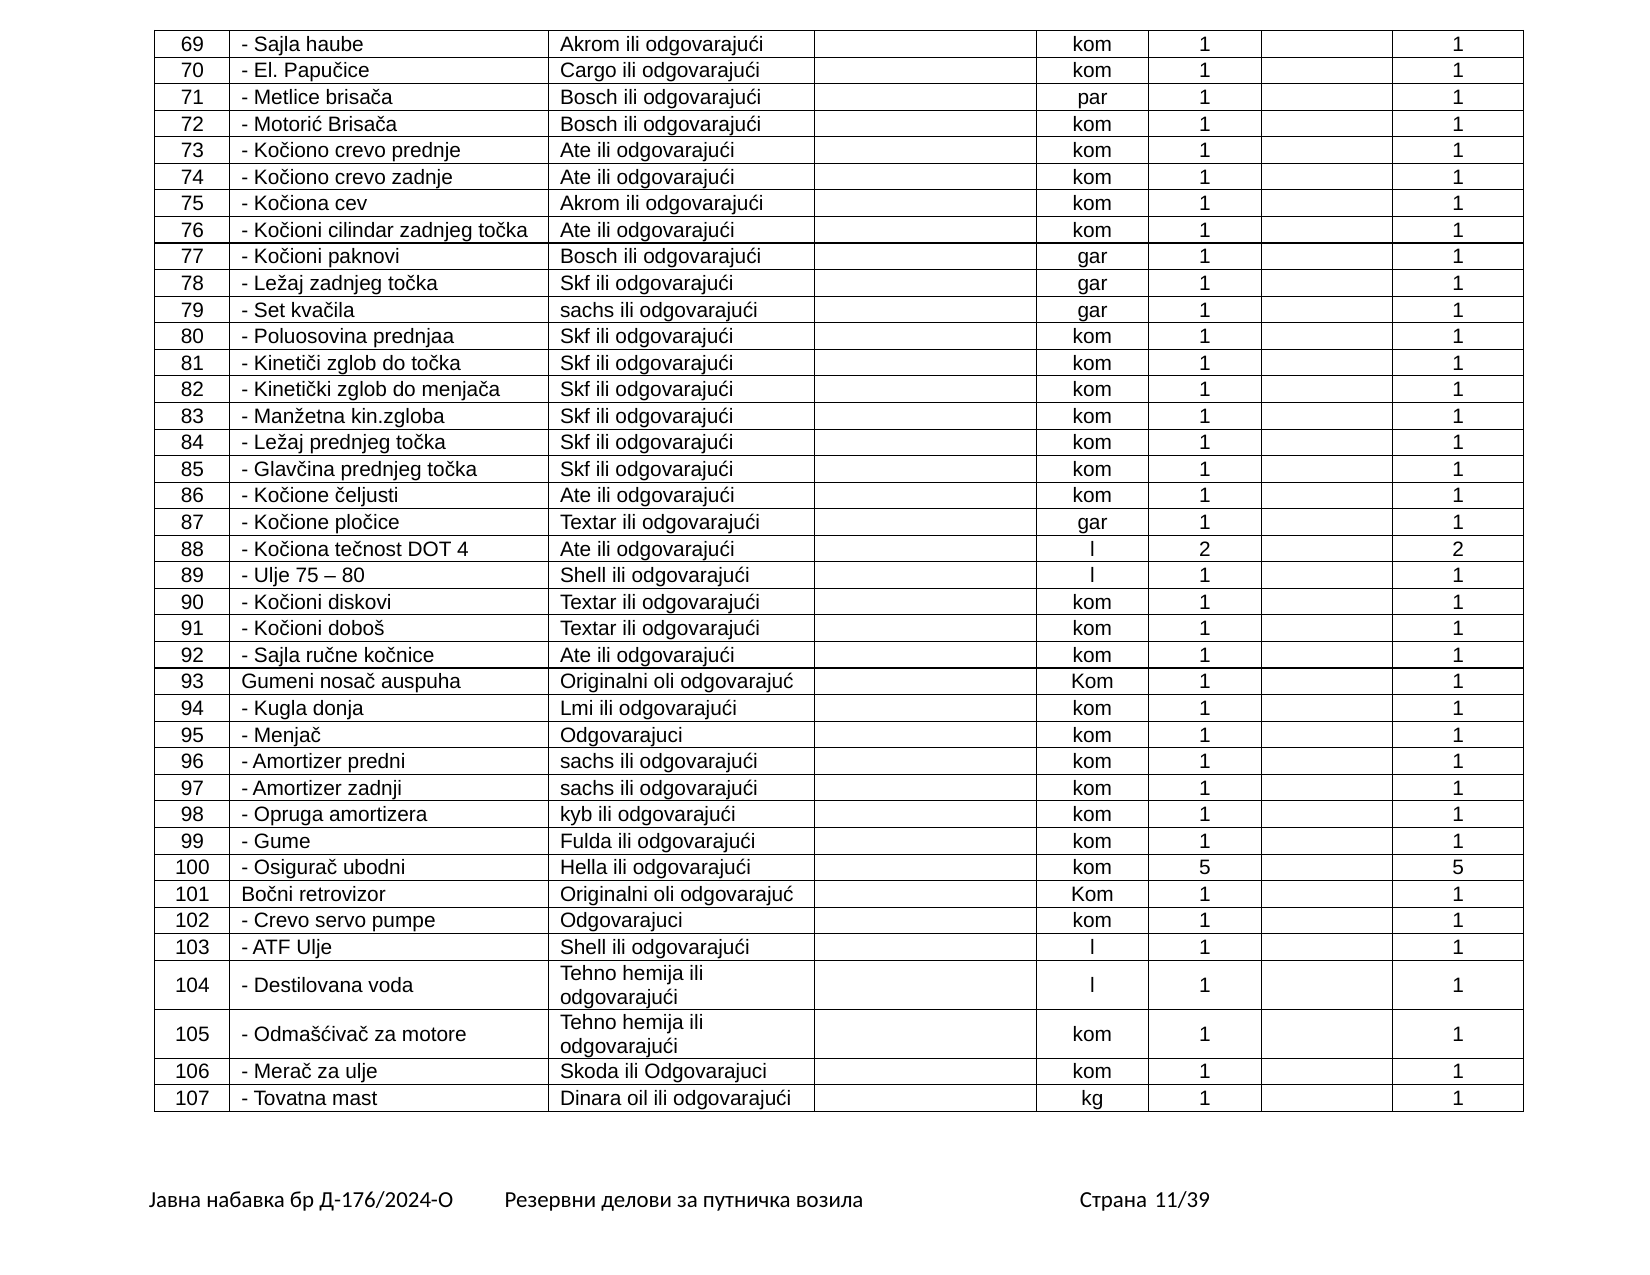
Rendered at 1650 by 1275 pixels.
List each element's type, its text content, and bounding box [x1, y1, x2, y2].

table_cell [815, 31, 1036, 57]
table_cell [815, 801, 1036, 827]
table_cell 1 [1393, 164, 1523, 189]
table_cell 71 [155, 84, 229, 110]
table_cell 1 [1149, 1059, 1261, 1084]
table_cell 69 [155, 31, 229, 57]
table_cell [815, 748, 1036, 774]
table_cell [1262, 217, 1392, 242]
table_cell [815, 615, 1036, 641]
table_cell 1 [1149, 323, 1261, 349]
table_cell 1 [1149, 881, 1261, 907]
table_cell - Kinetiči zglob do točka [230, 350, 548, 375]
table_cell sachs ili odgovarajući [549, 775, 814, 800]
table_cell [1262, 722, 1392, 747]
table_cell - Sajla haube [230, 31, 548, 57]
table_cell 78 [155, 270, 229, 296]
table_cell [1262, 297, 1392, 322]
table_cell 1 [1393, 722, 1523, 747]
table_cell 1 [1149, 111, 1261, 136]
table_cell - Kočioni paknovi [230, 244, 548, 269]
table_cell 1 [1393, 1059, 1523, 1084]
table_cell - Menjač [230, 722, 548, 747]
table_cell [815, 270, 1036, 296]
table_cell 1 [1393, 748, 1523, 774]
table_cell [1262, 775, 1392, 800]
table_cell 1 [1149, 562, 1261, 588]
table_cell [815, 190, 1036, 216]
table_cell Skf ili odgovarajući [549, 456, 814, 482]
table_cell Skf ili odgovarajući [549, 376, 814, 402]
table_cell 77 [155, 244, 229, 269]
table_cell [815, 828, 1036, 853]
table_cell 1 [1149, 270, 1261, 296]
table_cell kom [1037, 403, 1148, 428]
table_cell [1262, 881, 1392, 907]
table_cell Odgovarajuci [549, 722, 814, 747]
table_cell [1262, 642, 1392, 667]
table_cell [815, 403, 1036, 428]
table_cell kom [1037, 748, 1148, 774]
table_cell l [1037, 934, 1148, 960]
table_cell Bočni retrovizor [230, 881, 548, 907]
table_cell - Kočiona tečnost DOT 4 [230, 536, 548, 561]
table_cell l [1037, 961, 1148, 1009]
table_cell kom [1037, 775, 1148, 800]
table_cell Ate ili odgovarajući [549, 483, 814, 508]
table_cell 1 [1149, 1085, 1261, 1111]
table_cell 1 [1393, 881, 1523, 907]
table_cell 83 [155, 403, 229, 428]
table_cell 90 [155, 589, 229, 614]
table_cell - Kinetički zglob do menjača [230, 376, 548, 402]
table_cell 1 [1393, 137, 1523, 163]
table_cell 1 [1393, 376, 1523, 402]
table_cell gar [1037, 244, 1148, 269]
table_cell 105 [155, 1010, 229, 1058]
table_cell [1262, 748, 1392, 774]
table_cell 75 [155, 190, 229, 216]
table_cell 81 [155, 350, 229, 375]
table_cell kg [1037, 1085, 1148, 1111]
table_cell 104 [155, 961, 229, 1009]
table_cell [1262, 137, 1392, 163]
table_cell - Amortizer zadnji [230, 775, 548, 800]
table_cell kom [1037, 908, 1148, 933]
table_cell 86 [155, 483, 229, 508]
table_cell Ate ili odgovarajući [549, 137, 814, 163]
table_cell kom [1037, 1010, 1148, 1058]
table_cell [815, 111, 1036, 136]
table_cell 1 [1149, 695, 1261, 721]
table_cell 1 [1393, 589, 1523, 614]
table_cell sachs ili odgovarajući [549, 297, 814, 322]
table_cell 1 [1393, 509, 1523, 535]
table_cell [815, 695, 1036, 721]
table_cell 79 [155, 297, 229, 322]
table_cell [1262, 190, 1392, 216]
table_cell [1262, 1085, 1392, 1111]
table_cell Originalni oli odgovarajuć [549, 669, 814, 694]
table_cell Bosch ili odgovarajući [549, 244, 814, 269]
table_cell Tehno hemija ili odgovarajući [549, 1010, 814, 1058]
table_cell - Kočioni diskovi [230, 589, 548, 614]
table_cell [815, 1085, 1036, 1111]
table_cell [815, 642, 1036, 667]
table_cell [1262, 509, 1392, 535]
table_cell - Ležaj zadnjeg točka [230, 270, 548, 296]
table_cell 91 [155, 615, 229, 641]
table_cell kom [1037, 855, 1148, 880]
table_cell 1 [1393, 190, 1523, 216]
table_cell 107 [155, 1085, 229, 1111]
table_cell - Kočioni cilindar zadnjeg točka [230, 217, 548, 242]
table_cell sachs ili odgovarajući [549, 748, 814, 774]
table_cell 1 [1393, 562, 1523, 588]
table_cell - Kočione pločice [230, 509, 548, 535]
table_cell 1 [1393, 961, 1523, 1009]
table_cell 1 [1149, 669, 1261, 694]
table_cell [1262, 376, 1392, 402]
table_cell 1 [1149, 961, 1261, 1009]
table_cell Shell ili odgovarajući [549, 562, 814, 588]
table_cell [815, 589, 1036, 614]
table_cell 96 [155, 748, 229, 774]
table_cell 1 [1149, 456, 1261, 482]
table_cell gar [1037, 509, 1148, 535]
table_cell 1 [1393, 483, 1523, 508]
table_cell kom [1037, 350, 1148, 375]
table_cell 1 [1149, 589, 1261, 614]
table_cell Skf ili odgovarajući [549, 403, 814, 428]
table_cell Originalni oli odgovarajuć [549, 881, 814, 907]
table_cell 1 [1393, 908, 1523, 933]
table_cell [1262, 164, 1392, 189]
table_cell - Kočiono crevo prednje [230, 137, 548, 163]
table_cell - Kočione čeljusti [230, 483, 548, 508]
table_cell kom [1037, 217, 1148, 242]
table_cell [815, 722, 1036, 747]
table_cell [1262, 669, 1392, 694]
table_cell [1262, 1010, 1392, 1058]
table_cell 1 [1149, 31, 1261, 57]
table_cell [815, 775, 1036, 800]
table_cell 103 [155, 934, 229, 960]
table_cell kom [1037, 137, 1148, 163]
table_cell l [1037, 536, 1148, 561]
table_cell Dinara oil ili odgovarajući [549, 1085, 814, 1111]
table_cell [1262, 589, 1392, 614]
table_cell kom [1037, 642, 1148, 667]
table_cell 1 [1149, 164, 1261, 189]
table_cell [815, 536, 1036, 561]
table_cell 1 [1393, 1085, 1523, 1111]
table_cell 1 [1149, 801, 1261, 827]
table_cell 85 [155, 456, 229, 482]
table_cell l [1037, 562, 1148, 588]
table_cell 1 [1149, 615, 1261, 641]
table_cell [815, 855, 1036, 880]
table_cell [1262, 961, 1392, 1009]
table_cell [1262, 562, 1392, 588]
table_cell - Metlice brisača [230, 84, 548, 110]
table_cell [815, 562, 1036, 588]
table_cell 80 [155, 323, 229, 349]
table_cell - Set kvačila [230, 297, 548, 322]
table_cell 1 [1393, 111, 1523, 136]
table_cell kom [1037, 430, 1148, 455]
table_cell Lmi ili odgovarajući [549, 695, 814, 721]
table_cell 1 [1393, 270, 1523, 296]
table_cell 94 [155, 695, 229, 721]
table_cell kom [1037, 589, 1148, 614]
table_cell - Merač za ulje [230, 1059, 548, 1084]
table_cell gar [1037, 270, 1148, 296]
table_cell 1 [1393, 934, 1523, 960]
table_cell [815, 669, 1036, 694]
table_cell [1262, 350, 1392, 375]
table_cell 1 [1393, 430, 1523, 455]
table_cell [1262, 695, 1392, 721]
table_cell 89 [155, 562, 229, 588]
table_cell [1262, 536, 1392, 561]
table_cell [815, 1010, 1036, 1058]
table_cell 1 [1149, 483, 1261, 508]
table_cell 93 [155, 669, 229, 694]
table_cell [1262, 111, 1392, 136]
table_cell 76 [155, 217, 229, 242]
table_cell [815, 84, 1036, 110]
table_cell Hella ili odgovarajući [549, 855, 814, 880]
table_cell 1 [1393, 31, 1523, 57]
table_cell - Kočiono crevo zadnje [230, 164, 548, 189]
table_cell kom [1037, 695, 1148, 721]
table_cell 72 [155, 111, 229, 136]
table_cell kom [1037, 323, 1148, 349]
table_cell 88 [155, 536, 229, 561]
table_cell 1 [1149, 376, 1261, 402]
table_cell [1262, 244, 1392, 269]
table_cell 100 [155, 855, 229, 880]
table_cell - ATF Ulje [230, 934, 548, 960]
table_cell - Poluosovina prednjaa [230, 323, 548, 349]
table_cell 1 [1149, 775, 1261, 800]
table_cell [815, 376, 1036, 402]
table_cell Textar ili odgovarajući [549, 589, 814, 614]
table_cell 99 [155, 828, 229, 853]
table_cell - Kugla donja [230, 695, 548, 721]
table_cell [1262, 801, 1392, 827]
table_cell 1 [1149, 748, 1261, 774]
table_cell Skf ili odgovarajući [549, 323, 814, 349]
table_cell Tehno hemija ili odgovarajući [549, 961, 814, 1009]
table_cell Skoda ili Odgovarajuci [549, 1059, 814, 1084]
table_cell Shell ili odgovarajući [549, 934, 814, 960]
table_cell kom [1037, 31, 1148, 57]
table_cell 1 [1149, 190, 1261, 216]
table_cell Skf ili odgovarajući [549, 270, 814, 296]
table_cell [815, 509, 1036, 535]
table_cell [815, 1059, 1036, 1084]
table_cell [1262, 403, 1392, 428]
table_cell 1 [1393, 323, 1523, 349]
table_cell - Crevo servo pumpe [230, 908, 548, 933]
table_cell Ate ili odgovarajući [549, 164, 814, 189]
table_cell gar [1037, 297, 1148, 322]
table_cell kom [1037, 801, 1148, 827]
table_cell [1262, 615, 1392, 641]
table_cell [1262, 828, 1392, 853]
table_cell 2 [1149, 536, 1261, 561]
table_cell 1 [1149, 84, 1261, 110]
table_cell [1262, 483, 1392, 508]
table_cell [1262, 323, 1392, 349]
table_cell - Odmašćivač za motore [230, 1010, 548, 1058]
table_cell [815, 881, 1036, 907]
table_cell kom [1037, 190, 1148, 216]
table_cell [815, 297, 1036, 322]
table_cell 98 [155, 801, 229, 827]
table_cell 1 [1393, 642, 1523, 667]
table_cell [815, 456, 1036, 482]
table_cell - Opruga amortizera [230, 801, 548, 827]
table_cell 87 [155, 509, 229, 535]
table_cell 1 [1149, 137, 1261, 163]
table_cell 1 [1149, 1010, 1261, 1058]
table_cell [1262, 84, 1392, 110]
table_cell kom [1037, 1059, 1148, 1084]
table_cell Ate ili odgovarajući [549, 217, 814, 242]
table_cell 5 [1393, 855, 1523, 880]
table_cell 1 [1149, 828, 1261, 853]
table_cell 1 [1149, 58, 1261, 83]
table_cell 101 [155, 881, 229, 907]
table_cell [815, 934, 1036, 960]
table_cell [1262, 456, 1392, 482]
table_cell [1262, 430, 1392, 455]
table_cell - Manžetna kin.zgloba [230, 403, 548, 428]
table_cell kom [1037, 164, 1148, 189]
table_cell Akrom ili odgovarajući [549, 31, 814, 57]
table_cell 82 [155, 376, 229, 402]
table_cell Skf ili odgovarajući [549, 430, 814, 455]
table_cell [815, 961, 1036, 1009]
table_cell 1 [1393, 217, 1523, 242]
table_cell kyb ili odgovarajući [549, 801, 814, 827]
table_cell 1 [1149, 350, 1261, 375]
table_cell 95 [155, 722, 229, 747]
table_cell 70 [155, 58, 229, 83]
table_cell - Ležaj prednjeg točka [230, 430, 548, 455]
table_cell Ate ili odgovarajući [549, 536, 814, 561]
table_cell [1262, 270, 1392, 296]
table_cell 1 [1393, 350, 1523, 375]
table_cell 1 [1149, 430, 1261, 455]
table_cell [815, 908, 1036, 933]
table_cell [1262, 58, 1392, 83]
table_cell [1262, 1059, 1392, 1084]
table_cell 1 [1393, 1010, 1523, 1058]
table_cell 1 [1393, 828, 1523, 853]
table_cell 106 [155, 1059, 229, 1084]
table_cell - Kočioni doboš [230, 615, 548, 641]
table_cell Textar ili odgovarajući [549, 615, 814, 641]
table_cell Odgovarajuci [549, 908, 814, 933]
table_cell Bosch ili odgovarajući [549, 111, 814, 136]
table_cell Kom [1037, 881, 1148, 907]
table_cell - Sajla ručne kočnice [230, 642, 548, 667]
table_cell [815, 164, 1036, 189]
table_cell 1 [1149, 297, 1261, 322]
table_cell [815, 244, 1036, 269]
table_cell 1 [1393, 615, 1523, 641]
table_cell 73 [155, 137, 229, 163]
table_cell 1 [1393, 695, 1523, 721]
table_cell kom [1037, 376, 1148, 402]
table_cell 102 [155, 908, 229, 933]
table_cell [1262, 934, 1392, 960]
table_cell kom [1037, 828, 1148, 853]
table_cell 1 [1393, 58, 1523, 83]
table_cell 74 [155, 164, 229, 189]
table_cell [815, 137, 1036, 163]
table_cell Bosch ili odgovarajući [549, 84, 814, 110]
table_cell - El. Papučice [230, 58, 548, 83]
table_cell Skf ili odgovarajući [549, 350, 814, 375]
table_cell Akrom ili odgovarajući [549, 190, 814, 216]
table_cell Ate ili odgovarajući [549, 642, 814, 667]
table_cell 1 [1149, 244, 1261, 269]
table_cell 92 [155, 642, 229, 667]
table_cell - Gume [230, 828, 548, 853]
table_cell - Tovatna mast [230, 1085, 548, 1111]
table_cell kom [1037, 615, 1148, 641]
table_cell [815, 430, 1036, 455]
table_cell [1262, 908, 1392, 933]
table_cell 1 [1393, 669, 1523, 694]
table_cell kom [1037, 111, 1148, 136]
table_cell Kom [1037, 669, 1148, 694]
table_cell [1262, 855, 1392, 880]
table_cell 1 [1393, 403, 1523, 428]
table_cell 1 [1393, 775, 1523, 800]
table_cell 1 [1149, 908, 1261, 933]
table_cell - Osigurač ubodni [230, 855, 548, 880]
table_cell 1 [1149, 509, 1261, 535]
table_cell 5 [1149, 855, 1261, 880]
table_cell par [1037, 84, 1148, 110]
table_cell kom [1037, 456, 1148, 482]
table_cell [815, 350, 1036, 375]
table_cell 1 [1149, 722, 1261, 747]
table_cell [815, 483, 1036, 508]
table_cell - Kočiona cev [230, 190, 548, 216]
table_cell Fulda ili odgovarajući [549, 828, 814, 853]
table_cell Cargo ili odgovarajući [549, 58, 814, 83]
table_cell - Destilovana voda [230, 961, 548, 1009]
table_cell 97 [155, 775, 229, 800]
table_cell 1 [1149, 642, 1261, 667]
table_cell - Ulje 75 – 80 [230, 562, 548, 588]
table_cell 1 [1393, 297, 1523, 322]
table_cell Gumeni nosač auspuha [230, 669, 548, 694]
table_cell kom [1037, 483, 1148, 508]
table_cell 2 [1393, 536, 1523, 561]
table_cell 1 [1393, 84, 1523, 110]
table_cell kom [1037, 722, 1148, 747]
table_cell [815, 323, 1036, 349]
table_cell 1 [1393, 244, 1523, 269]
table_cell [1262, 31, 1392, 57]
table_cell - Glavčina prednjeg točka [230, 456, 548, 482]
table_cell 1 [1393, 456, 1523, 482]
table_cell 84 [155, 430, 229, 455]
table_cell Textar ili odgovarajući [549, 509, 814, 535]
table_cell 1 [1149, 403, 1261, 428]
table_cell - Motorić Brisača [230, 111, 548, 136]
table_cell 1 [1149, 217, 1261, 242]
table_cell [815, 58, 1036, 83]
table_cell kom [1037, 58, 1148, 83]
table_cell 1 [1393, 801, 1523, 827]
table_cell - Amortizer predni [230, 748, 548, 774]
table_cell [815, 217, 1036, 242]
table_cell 1 [1149, 934, 1261, 960]
